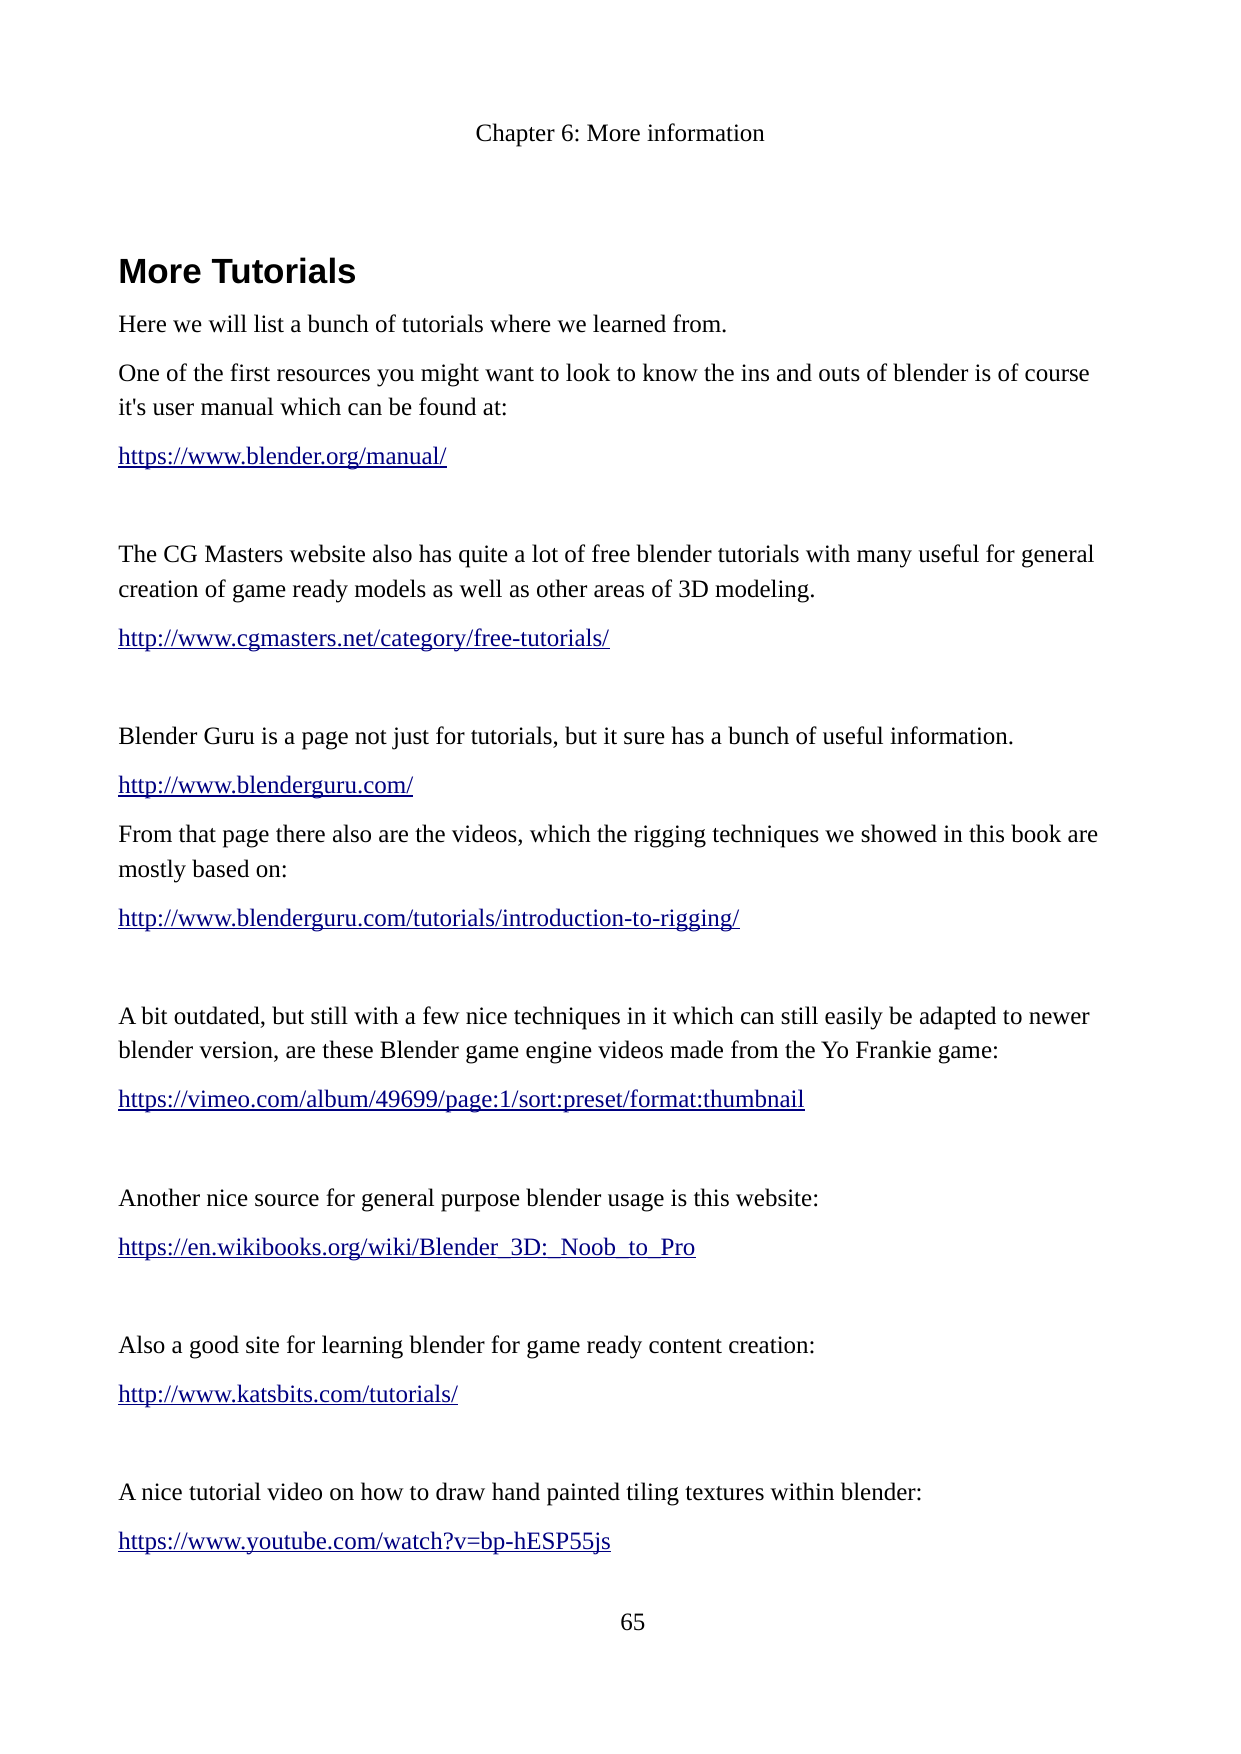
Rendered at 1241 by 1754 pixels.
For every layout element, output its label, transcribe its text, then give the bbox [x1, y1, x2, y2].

text From that page there also are the videos, which the rigging techniques we showed in this book are mostly based on: [118, 819, 1122, 882]
text http://www.katsbits.com/tutorials/ [118, 1379, 1122, 1408]
text https://en.wikibooks.org/wiki/Blender_3D:_Noob_to_Pro [118, 1232, 1122, 1260]
text http://www.blenderguru.com/tutorials/introduction-to-rigging/ [118, 903, 1122, 932]
text https://www.blender.org/manual/ [118, 441, 1122, 470]
text http://www.blenderguru.com/ [118, 770, 1122, 799]
subtitle More Tutorials [118, 250, 1122, 290]
text https://www.youtube.com/watch?v=bp-hESP55js [118, 1526, 1122, 1555]
text https://vimeo.com/album/49699/page:1/sort:preset/format:thumbnail [118, 1084, 1122, 1113]
text Here we will list a bunch of tutorials where we learned from. [118, 309, 1122, 337]
text Blender Guru is a page not just for tutorials, but it sure has a bunch of useful information. [118, 721, 1122, 750]
text The CG Masters website also has quite a lot of free blender tutorials with many useful for general creation of game ready models as well as other areas of 3D modeling. [118, 539, 1122, 603]
text Another nice source for general purpose blender usage is this website: [118, 1183, 1122, 1211]
text A bit outdated, but still with a few nice techniques in it which can still easily be adapted to newer blender version, are these Blender game engine videos made from the Yo Frankie game: [118, 1001, 1122, 1064]
text One of the first resources you might want to look to know the ins and outs of blender is of course it's user manual which can be found at: [118, 358, 1122, 421]
text http://www.cgmasters.net/category/free-tutorials/ [118, 623, 1122, 652]
text A nice tutorial video on how to draw hand painted tiling textures within blender: [118, 1477, 1122, 1506]
text Also a good site for learning blender for game ready content creation: [118, 1330, 1122, 1358]
